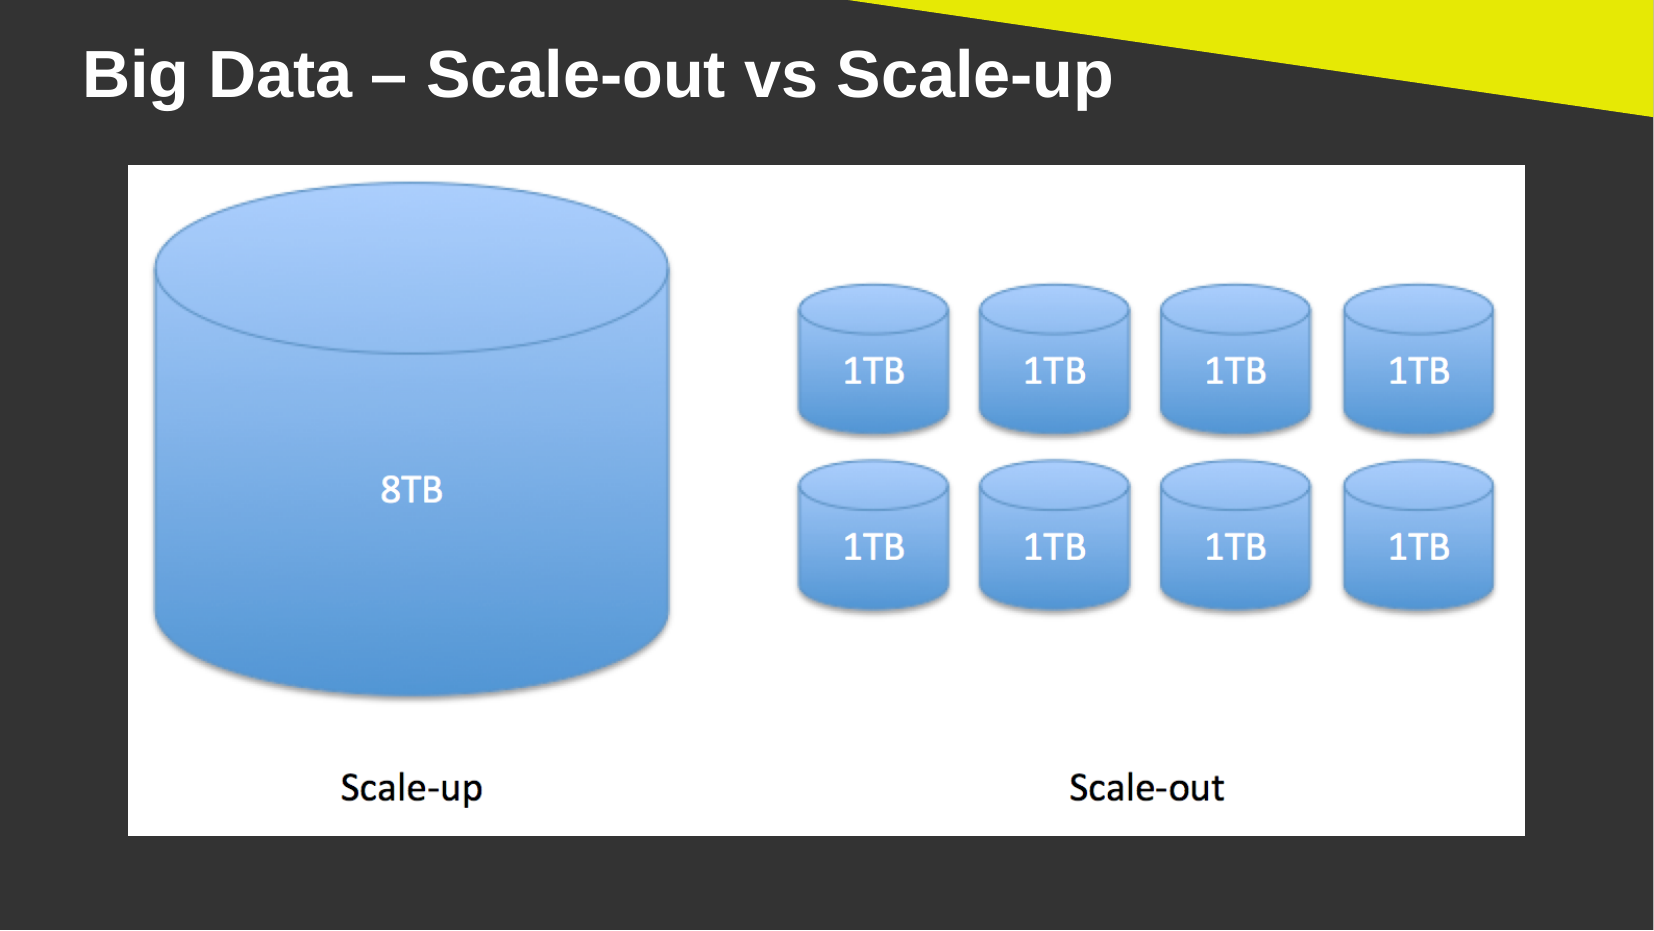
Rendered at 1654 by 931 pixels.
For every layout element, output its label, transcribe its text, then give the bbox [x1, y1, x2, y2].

picture [128, 165, 1525, 836]
title Big Data – Scale-out vs Scale-up [82, 37, 1571, 115]
text_box [848, 0, 1654, 118]
